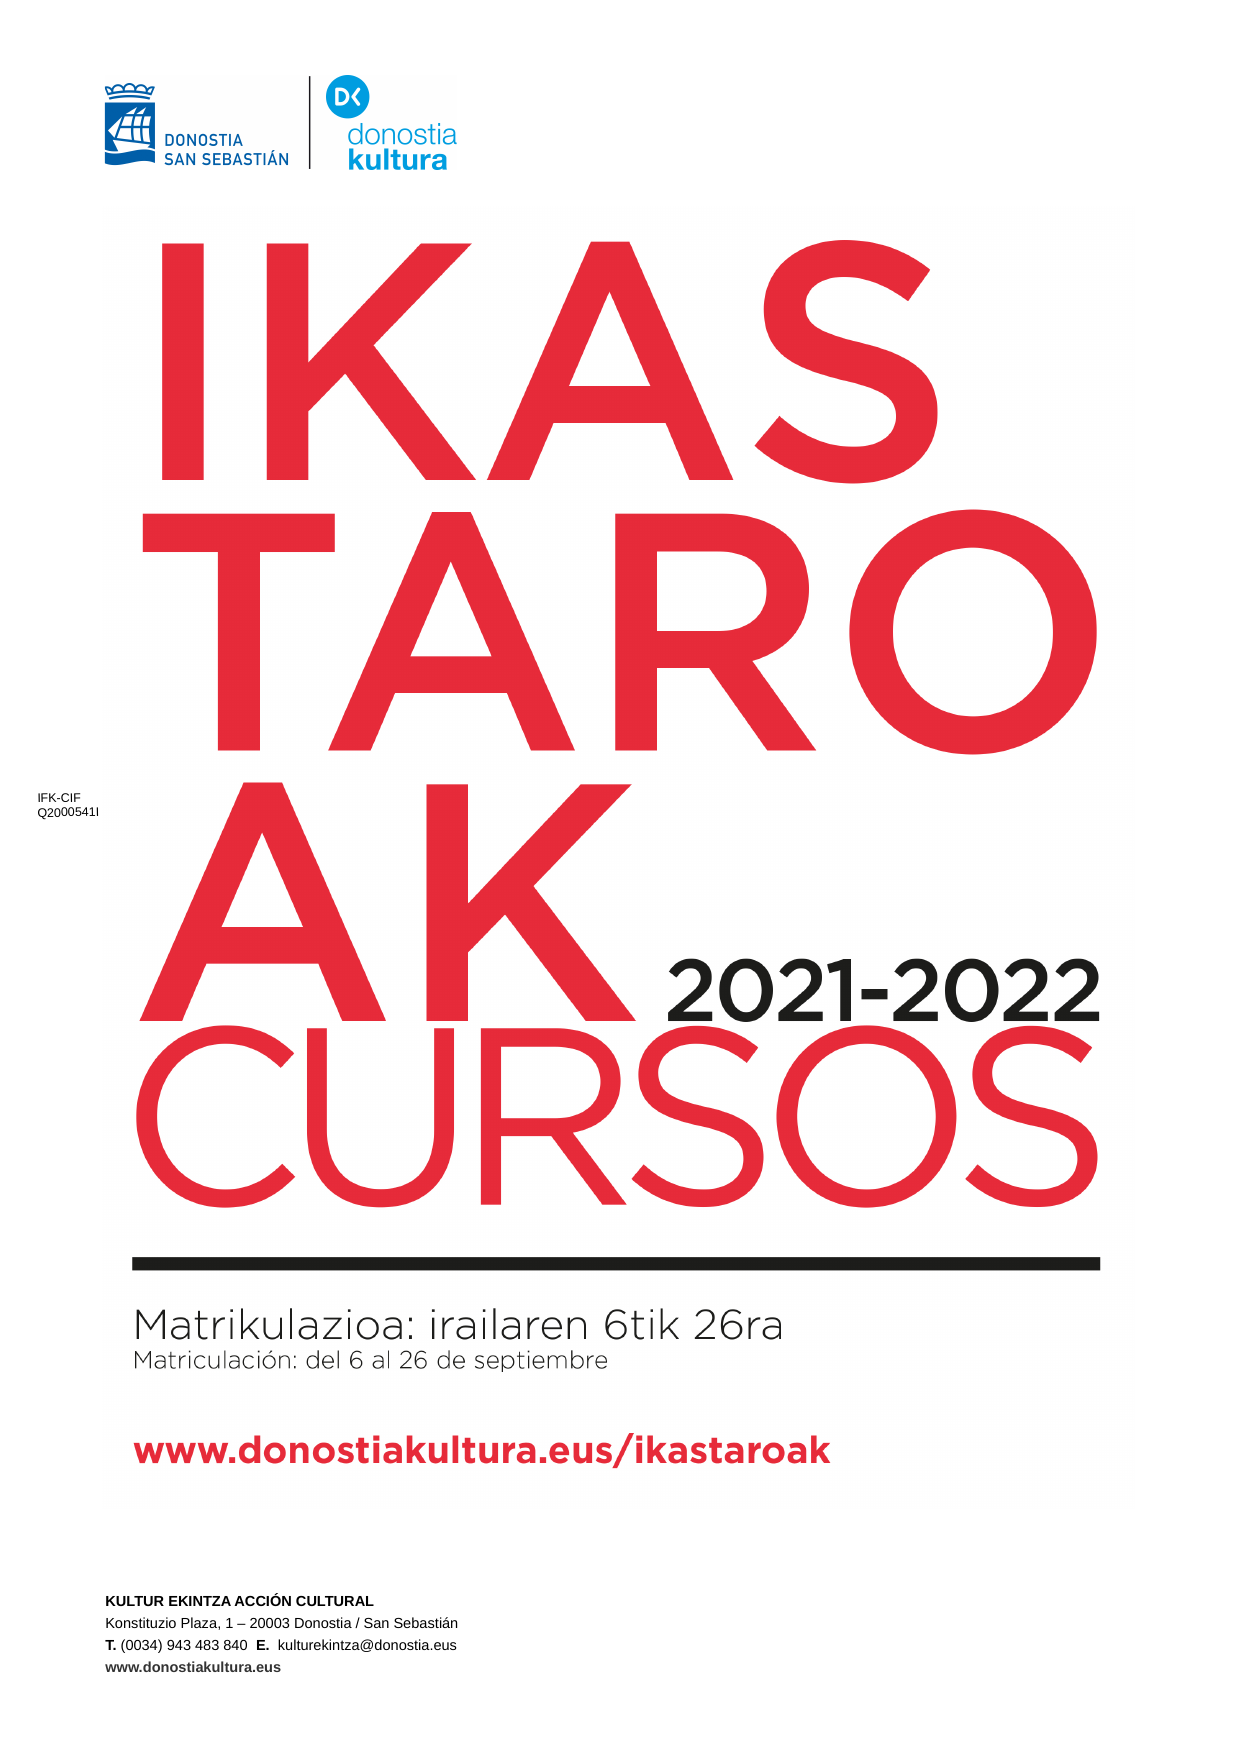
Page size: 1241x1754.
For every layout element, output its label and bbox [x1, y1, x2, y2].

picture [104, 75, 457, 170]
picture [102, 206, 1135, 1509]
picture [336, 88, 349, 105]
picture [352, 88, 359, 105]
